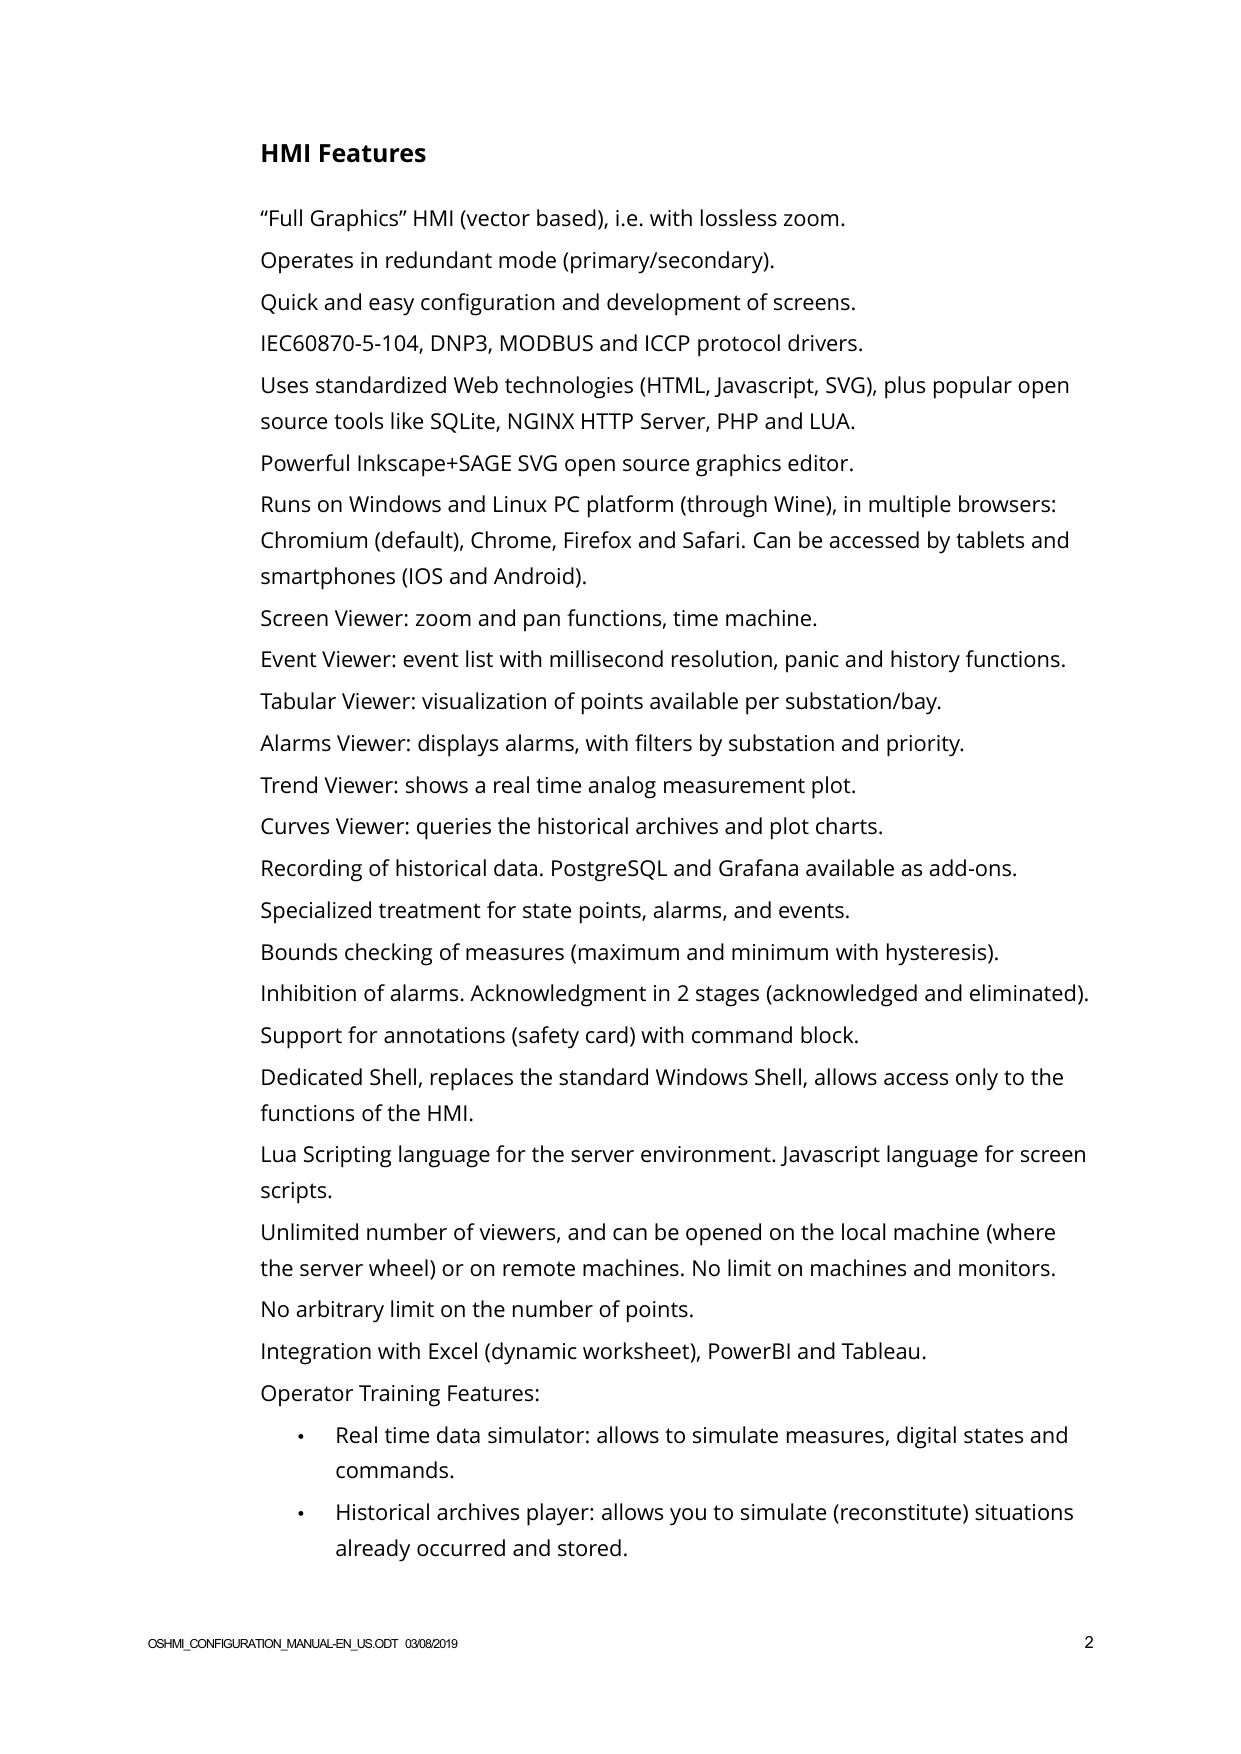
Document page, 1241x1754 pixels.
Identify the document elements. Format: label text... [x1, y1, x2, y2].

text Recording of historical data. PostgreSQL and Grafana available as add-ons. [260, 853, 1093, 883]
text Support for annotations (safety card) with command block. [260, 1020, 1093, 1050]
text Quick and easy configuration and development of screens. [260, 286, 1093, 316]
text Alarms Viewer: displays alarms, with filters by substation and priority. [260, 728, 1093, 758]
text IEC60870-5-104, DNP3, MODBUS and ICCP protocol drivers. [260, 328, 1093, 358]
text “Full Graphics” HMI (vector based), i.e. with lossless zoom. [260, 203, 1093, 233]
text No arbitrary limit on the number of points. [260, 1294, 1093, 1324]
text Event Viewer: event list with millisecond resolution, panic and history functions. [260, 644, 1093, 674]
list Real time data simulator: allows to simulate measures, digital states and commands. [298, 1420, 1093, 1485]
text Lua Scripting language for the server environment. Javascript language for screen scripts. [260, 1139, 1093, 1205]
text Inhibition of alarms. Acknowledgment in 2 stages (acknowledged and eliminated). [260, 978, 1093, 1008]
text Powerful Inkscape+SAGE SVG open source graphics editor. [260, 447, 1093, 477]
text Specialized treatment for state points, alarms, and events. [260, 895, 1093, 925]
text Runs on Windows and Linux PC platform (through Wine), in multiple browsers: Chromium (default), Chrome, Firefox and Safari. Can be accessed by tablets and smartphones (IOS and Android). [260, 489, 1093, 591]
text Operator Training Features: [260, 1378, 1093, 1408]
text Screen Viewer: zoom and pan functions, time machine. [260, 602, 1093, 632]
text Integration with Excel (dynamic worksheet), PowerBI and Tableau. [260, 1336, 1093, 1366]
text Trend Viewer: shows a real time analog measurement plot. [260, 769, 1093, 799]
subtitle HMI Features [260, 136, 1093, 170]
text Unlimited number of viewers, and can be opened on the local machine (where the server wheel) or on remote machines. No limit on machines and monitors. [260, 1217, 1093, 1282]
text Operates in redundant mode (primary/secondary). [260, 245, 1093, 274]
text Bounds checking of measures (maximum and minimum with hysteresis). [260, 937, 1093, 966]
text Dedicated Shell, replaces the standard Windows Shell, allows access only to the functions of the HMI. [260, 1062, 1093, 1127]
text Curves Viewer: queries the historical archives and plot charts. [260, 811, 1093, 841]
text Tabular Viewer: visualization of points available per substation/bay. [260, 686, 1093, 716]
list Historical archives player: allows you to simulate (reconstitute) situations already occurred and stored. [298, 1497, 1093, 1563]
text Uses standardized Web technologies (HTML, Javascript, SVG), plus popular open source tools like SQLite, NGINX HTTP Server, PHP and LUA. [260, 370, 1093, 436]
